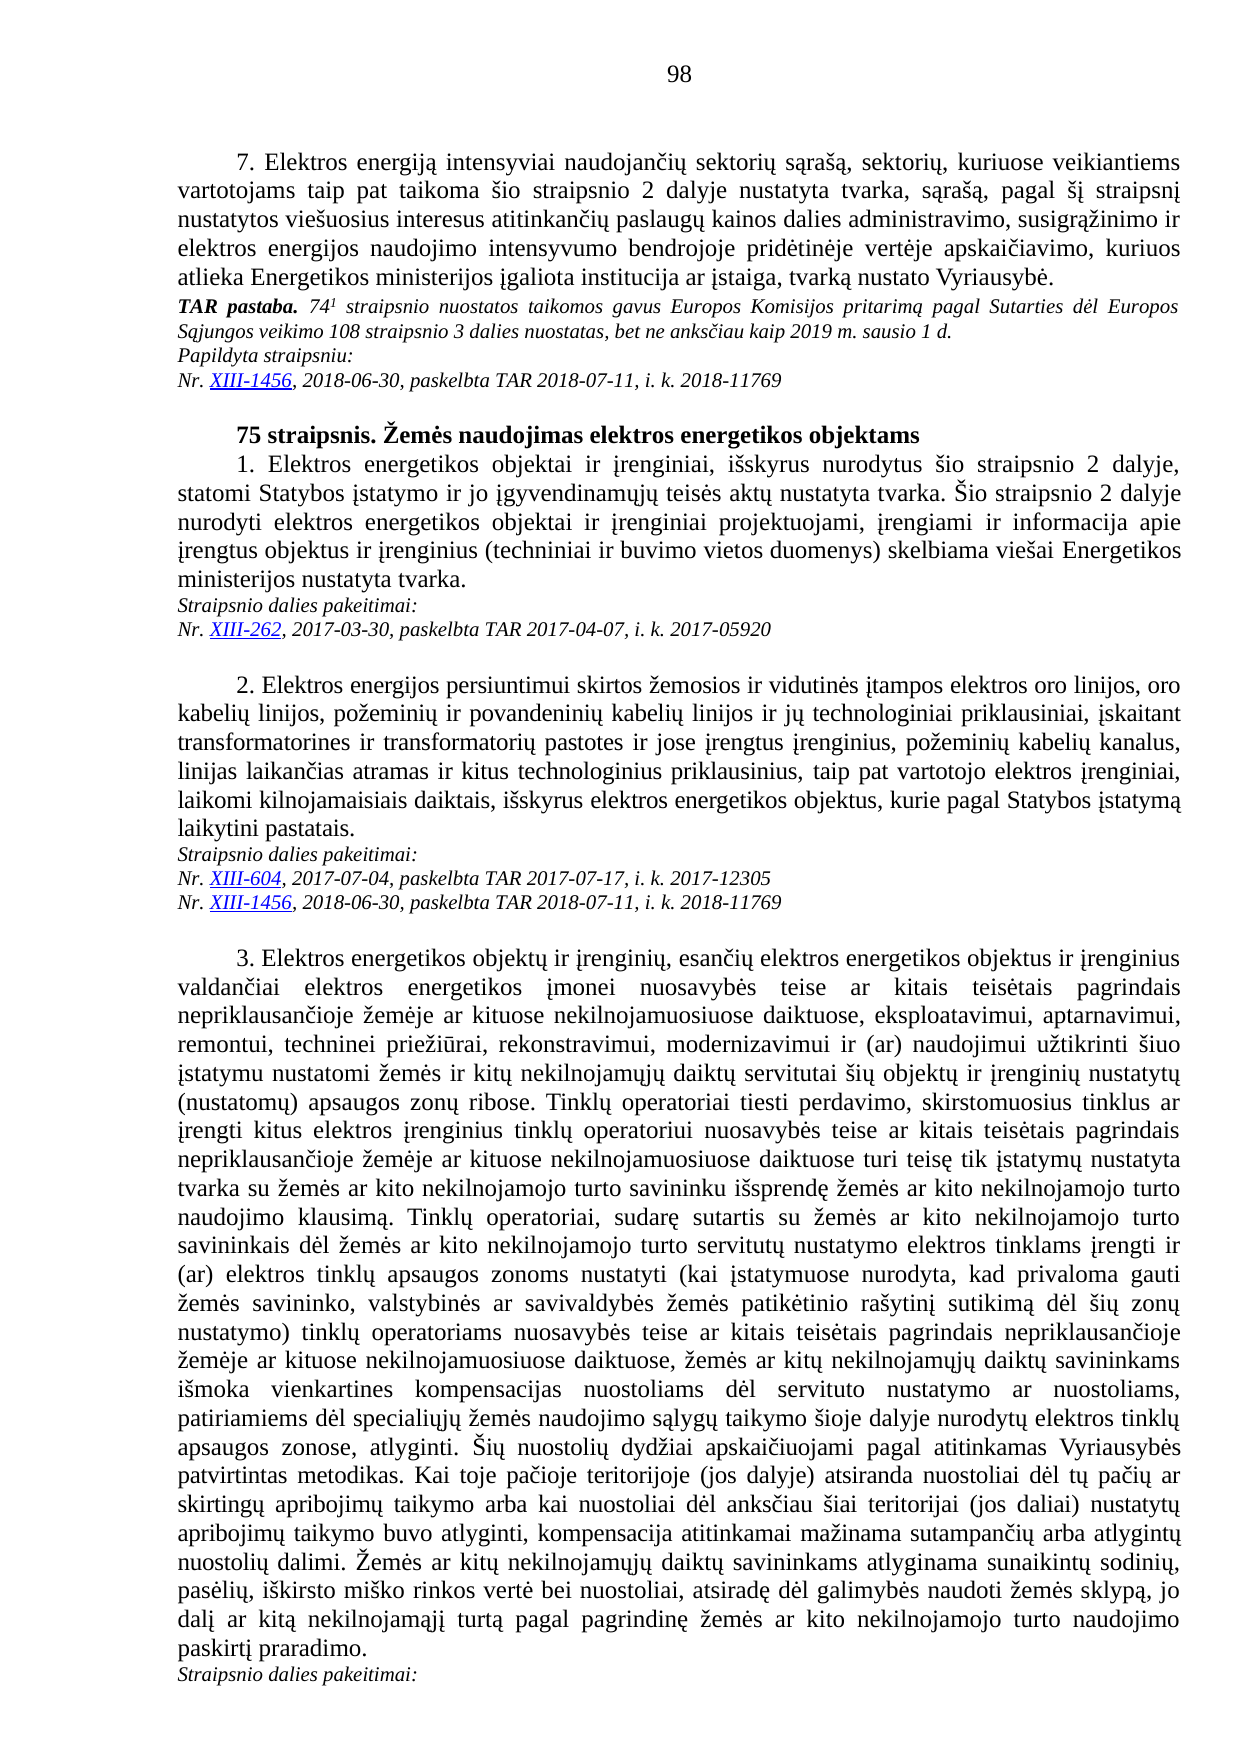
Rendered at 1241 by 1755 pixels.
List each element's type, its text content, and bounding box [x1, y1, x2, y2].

text 7. Elektros energiją intensyviai naudojančių sektorių sąrašą, sektorių, kuriuose veikiantiems vartotojams taip pat taikoma šio straipsnio 2 dalyje nustatyta tvarka, sąrašą, pagal šį straipsnį nustatytos viešuosius interesus atitinkančių paslaugų kainos dalies administravimo, susigrąžinimo ir elektros energijos naudojimo intensyvumo bendrojoje pridėtinėje vertėje apskaičiavimo, kuriuos atlieka Energetikos ministerijos įgaliota institucija ar įstaiga, tvarką nustato Vyriausybė. [177, 147, 1181, 291]
text 2. Elektros energijos persiuntimui skirtos žemosios ir vidutinės įtampos elektros oro linijos, oro kabelių linijos, požeminių ir povandeninių kabelių linijos ir jų technologiniai priklausiniai, įskaitant transformatorines ir transformatorių pastotes ir jose įrengtus įrenginius, požeminių kabelių kanalus, linijas laikančias atramas ir kitus technologinius priklausinius, taip pat vartotojo elektros įrenginiai, laikomi kilnojamaisiais daiktais, išskyrus elektros energetikos objektus, kurie pagal Statybos įstatymą laikytini pastatais. [177, 670, 1181, 842]
text 75 straipsnis. Žemės naudojimas elektros energetikos objektams [177, 420, 1181, 449]
text Straipsnio dalies pakeitimai: [177, 1662, 1181, 1686]
text Straipsnio dalies pakeitimai: [177, 593, 1181, 617]
text TAR pastaba. 741 straipsnio nuostatos taikomos gavus Europos Komisijos pritarimą pagal Sutarties dėl Europos Sąjungos veikimo 108 straipsnio 3 dalies nuostatas, bet ne anksčiau kaip 2019 m. sausio 1 d. [177, 291, 1181, 343]
text 3. Elektros energetikos objektų ir įrenginių, esančių elektros energetikos objektus ir įrenginius valdančiai elektros energetikos įmonei nuosavybės teise ar kitais teisėtais pagrindais nepriklausančioje žemėje ar kituose nekilnojamuosiuose daiktuose, eksploatavimui, aptarnavimui, remontui, techninei priežiūrai, rekonstravimui, modernizavimui ir (ar) naudojimui užtikrinti šiuo įstatymu nustatomi žemės ir kitų nekilnojamųjų daiktų servitutai šių objektų ir įrenginių nustatytų (nustatomų) apsaugos zonų ribose. Tinklų operatoriai tiesti perdavimo, skirstomuosius tinklus ar įrengti kitus elektros įrenginius tinklų operatoriui nuosavybės teise ar kitais teisėtais pagrindais nepriklausančioje žemėje ar kituose nekilnojamuosiuose daiktuose turi teisę tik įstatymų nustatyta tvarka su žemės ar kito nekilnojamojo turto savininku išsprendę žemės ar kito nekilnojamojo turto naudojimo klausimą. Tinklų operatoriai, sudarę sutartis su žemės ar kito nekilnojamojo turto savininkais dėl žemės ar kito nekilnojamojo turto servitutų nustatymo elektros tinklams įrengti ir (ar) elektros tinklų apsaugos zonoms nustatyti (kai įstatymuose nurodyta, kad privaloma gauti žemės savininko, valstybinės ar savivaldybės žemės patikėtinio rašytinį sutikimą dėl šių zonų nustatymo) tinklų operatoriams nuosavybės teise ar kitais teisėtais pagrindais nepriklausančioje žemėje ar kituose nekilnojamuosiuose daiktuose, žemės ar kitų nekilnojamųjų daiktų savininkams išmoka vienkartines kompensacijas nuostoliams dėl servituto nustatymo ar nuostoliams, patiriamiems dėl specialiųjų žemės naudojimo sąlygų taikymo šioje dalyje nurodytų elektros tinklų apsaugos zonose, atlyginti. Šių nuostolių dydžiai apskaičiuojami pagal atitinkamas Vyriausybės patvirtintas metodikas. Kai toje pačioje teritorijoje (jos dalyje) atsiranda nuostoliai dėl tų pačių ar skirtingų apribojimų taikymo arba kai nuostoliai dėl anksčiau šiai teritorijai (jos daliai) nustatytų apribojimų taikymo buvo atlyginti, kompensacija atitinkamai mažinama sutampančių arba atlygintų nuostolių dalimi. Žemės ar kitų nekilnojamųjų daiktų savininkams atlyginama sunaikintų sodinių, pasėlių, iškirsto miško rinkos vertė bei nuostoliai, atsiradę dėl galimybės naudoti žemės sklypą, jo dalį ar kitą nekilnojamąjį turtą pagal pagrindinę žemės ar kito nekilnojamojo turto naudojimo paskirtį praradimo. [177, 943, 1181, 1662]
text Nr. XIII-262, 2017-03-30, paskelbta TAR 2017-04-07, i. k. 2017-05920 [177, 617, 1181, 641]
text Nr. XIII-1456, 2018-06-30, paskelbta TAR 2018-07-11, i. k. 2018-11769 [177, 367, 1181, 392]
text Straipsnio dalies pakeitimai: [177, 842, 1181, 866]
text Nr. XIII-1456, 2018-06-30, paskelbta TAR 2018-07-11, i. k. 2018-11769 [177, 890, 1181, 914]
text 1. Elektros energetikos objektai ir įrenginiai, išskyrus nurodytus šio straipsnio 2 dalyje, statomi Statybos įstatymo ir jo įgyvendinamųjų teisės aktų nustatyta tvarka. Šio straipsnio 2 dalyje nurodyti elektros energetikos objektai ir įrenginiai projektuojami, įrengiami ir informacija apie įrengtus objektus ir įrenginius (techniniai ir buvimo vietos duomenys) skelbiama viešai Energetikos ministerijos nustatyta tvarka. [177, 449, 1181, 593]
text Nr. XIII-604, 2017-07-04, paskelbta TAR 2017-07-17, i. k. 2017-12305 [177, 866, 1181, 890]
text Papildyta straipsniu: [177, 343, 1181, 367]
